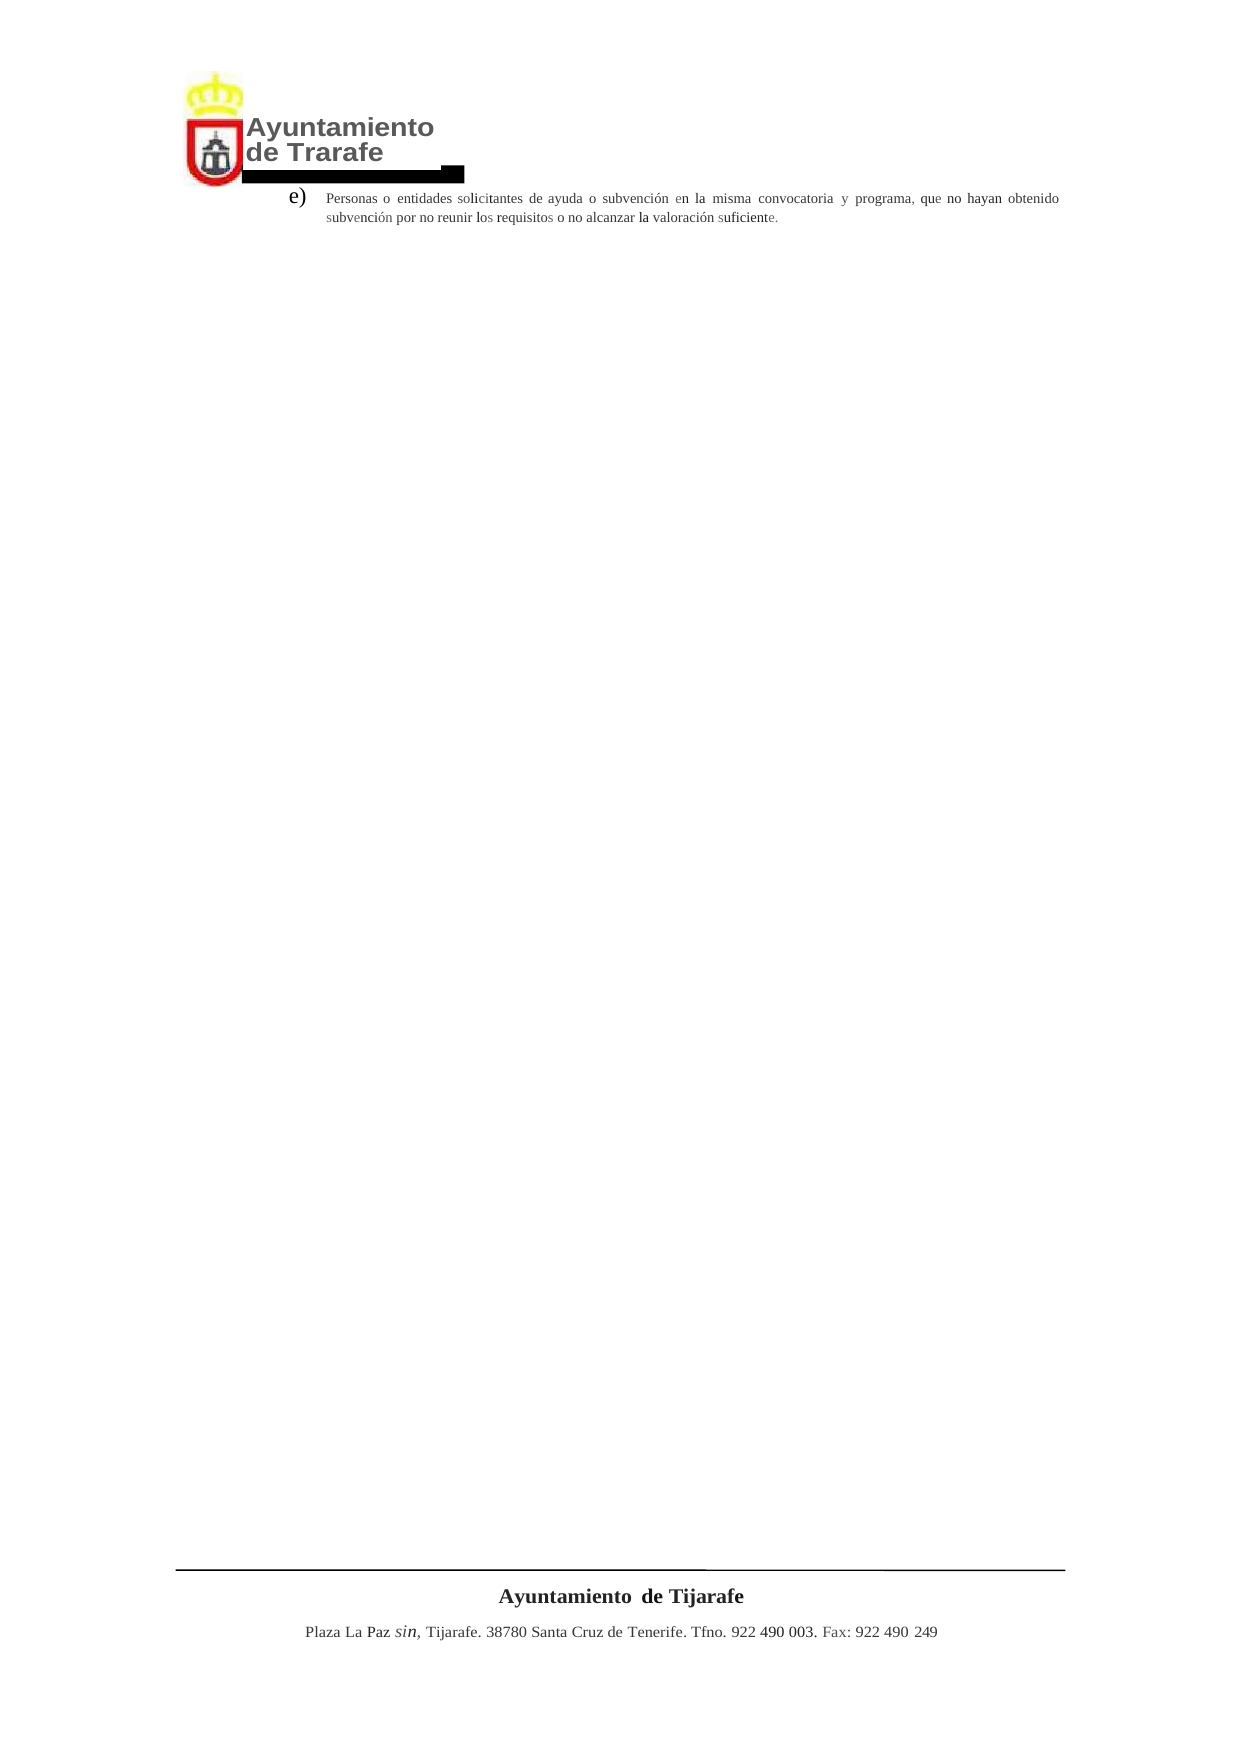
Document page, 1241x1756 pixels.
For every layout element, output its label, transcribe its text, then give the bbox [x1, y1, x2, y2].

list Personas o entidades solicitantes de ayuda o subvención en la misma convocatoria y programa, que no hayan obtenido subvención por no reunir los requisitos o no alcanzar la valoración suficiente. [289, 183, 1064, 226]
